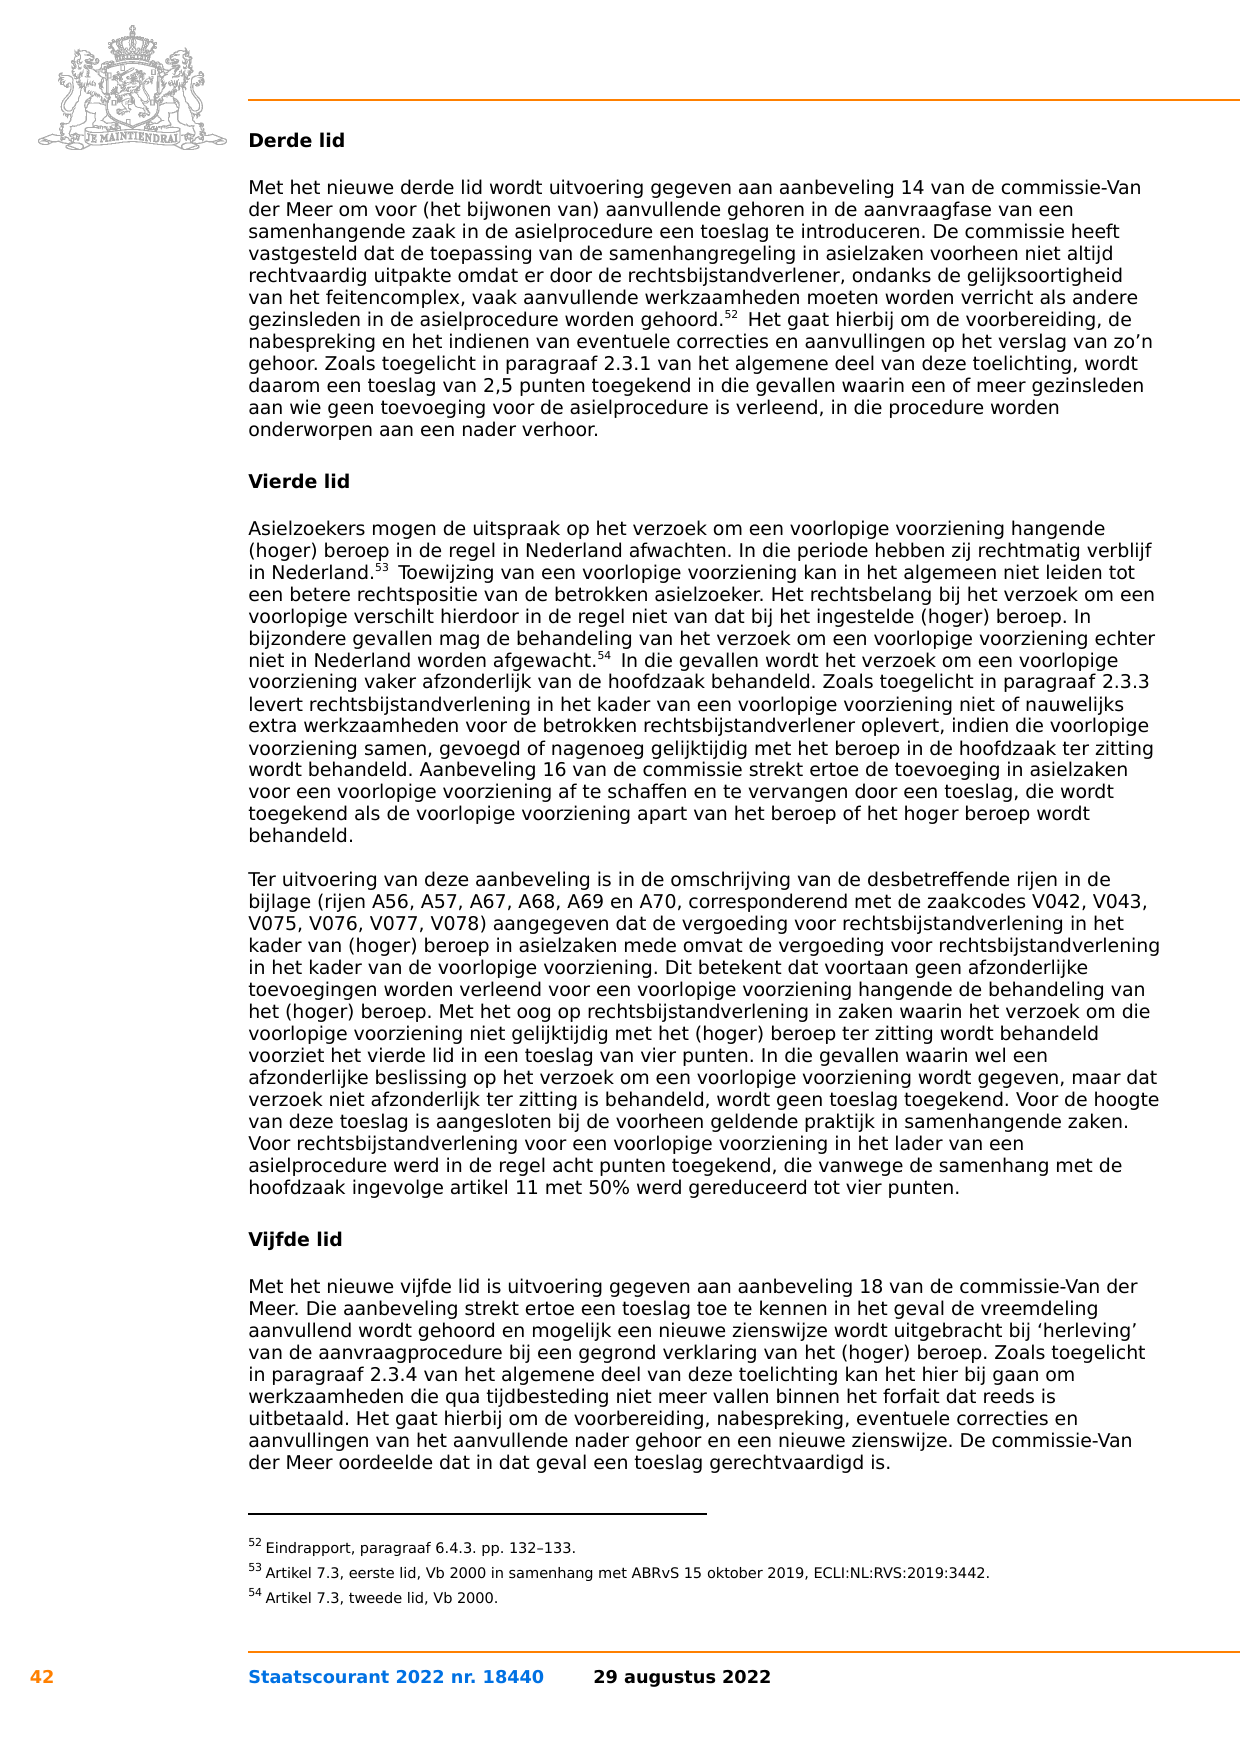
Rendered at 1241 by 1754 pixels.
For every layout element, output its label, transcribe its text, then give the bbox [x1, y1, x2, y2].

subtitle Derde lid [248, 130, 1163, 152]
text Asielzoekers mogen de uitspraak op het verzoek om een voorlopige voorziening hangende (hoger) beroep in de regel in Nederland afwachten. In die periode hebben zij rechtmatig verblijf in Nederland. Toewijzing van een voorlopige voorziening kan in het algemeen niet leiden tot een betere rechtspositie van de betrokken asielzoeker. Het rechtsbelang bij het verzoek om een voorlopige verschilt hierdoor in de regel niet van dat bij het ingestelde (hoger) beroep. In bijzondere gevallen mag de behandeling van het verzoek om een voorlopige voorziening echter niet in Nederland worden afgewacht. In die gevallen wordt het verzoek om een voorlopige voorziening vaker afzonderlijk van de hoofdzaak behandeld. Zoals toegelicht in paragraaf 2.3.3 levert rechtsbijstandverlening in het kader van een voorlopige voorziening niet of nauwelijks extra werkzaamheden voor de betrokken rechtsbijstandverlener oplevert, indien die voorlopige voorziening samen, gevoegd of nagenoeg gelijktijdig met het beroep in de hoofdzaak ter zitting wordt behandeld. Aanbeveling 16 van de commissie strekt ertoe de toevoeging in asielzaken voor een voorlopige voorziening af te schaffen en te vervangen door een toeslag, die wordt toegekend als de voorlopige voorziening apart van het beroep of het hoger beroep wordt behandeld. [248, 518, 1163, 847]
text Ter uitvoering van deze aanbeveling is in de omschrijving van de desbetreffende rijen in de bijlage (rijen A56, A57, A67, A68, A69 en A70, corresponderend met de zaakcodes V042, V043, V075, V076, V077, V078) aangegeven dat de vergoeding voor rechtsbijstandverlening in het kader van (hoger) beroep in asielzaken mede omvat de vergoeding voor rechtsbijstandverlening in het kader van de voorlopige voorziening. Dit betekent dat voortaan geen afzonderlijke toevoegingen worden verleend voor een voorlopige voorziening hangende de behandeling van het (hoger) beroep. Met het oog op rechtsbijstandverlening in zaken waarin het verzoek om die voorlopige voorziening niet gelijktijdig met het (hoger) beroep ter zitting wordt behandeld voorziet het vierde lid in een toeslag van vier punten. In die gevallen waarin wel een afzonderlijke beslissing op het verzoek om een voorlopige voorziening wordt gegeven, maar dat verzoek niet afzonderlijk ter zitting is behandeld, wordt geen toeslag toegekend. Voor de hoogte van deze toeslag is aangesloten bij de voorheen geldende praktijk in samenhangende zaken. Voor rechtsbijstandverlening voor een voorlopige voorziening in het lader van een asielprocedure werd in de regel acht punten toegekend, die vanwege de samenhang met de hoofdzaak ingevolge artikel 11 met 50% werd gereduceerd tot vier punten. [248, 869, 1163, 1199]
text Artikel 7.3, eerste lid, Vb 2000 in samenhang met ABRvS 15 oktober 2019, ECLI:NL:RVS:2019:3442. [248, 1561, 1163, 1583]
text Artikel 7.3, tweede lid, Vb 2000. [248, 1586, 1163, 1608]
text Met het nieuwe vijfde lid is uitvoering gegeven aan aanbeveling 18 van de commissie-Van der Meer. Die aanbeveling strekt ertoe een toeslag toe te kennen in het geval de vreemdeling aanvullend wordt gehoord en mogelijk een nieuwe zienswijze wordt uitgebracht bij ‘herleving’ van de aanvraagprocedure bij een gegrond verklaring van het (hoger) beroep. Zoals toegelicht in paragraaf 2.3.4 van het algemene deel van deze toelichting kan het hier bij gaan om werkzaamheden die qua tijdbesteding niet meer vallen binnen het forfait dat reeds is uitbetaald. Het gaat hierbij om de voorbereiding, nabespreking, eventuele correcties en aanvullingen van het aanvullende nader gehoor en een nieuwe zienswijze. De commissie-Van der Meer oordeelde dat in dat geval een toeslag gerechtvaardigd is. [248, 1276, 1163, 1474]
subtitle Vierde lid [248, 471, 1163, 493]
picture [38, 25, 227, 150]
text Met het nieuwe derde lid wordt uitvoering gegeven aan aanbeveling 14 van de commissie-Van der Meer om voor (het bijwonen van) aanvullende gehoren in de aanvraagfase van een samenhangende zaak in de asielprocedure een toeslag te introduceren. De commissie heeft vastgesteld dat de toepassing van de samenhangregeling in asielzaken voorheen niet altijd rechtvaardig uitpakte omdat er door de rechtsbijstandverlener, ondanks de gelijksoortigheid van het feitencomplex, vaak aanvullende werkzaamheden moeten worden verricht als andere gezinsleden in de asielprocedure worden gehoord. Het gaat hierbij om de voorbereiding, de nabespreking en het indienen van eventuele correcties en aanvullingen op het verslag van zo’n gehoor. Zoals toegelicht in paragraaf 2.3.1 van het algemene deel van deze toelichting, wordt daarom een toeslag van 2,5 punten toegekend in die gevallen waarin een of meer gezinsleden aan wie geen toevoeging voor de asielprocedure is verleend, in die procedure worden onderworpen aan een nader verhoor. [248, 177, 1163, 441]
text Eindrapport, paragraaf 6.4.3. pp. 132–133. [248, 1536, 1163, 1558]
subtitle Vijfde lid [248, 1229, 1163, 1251]
